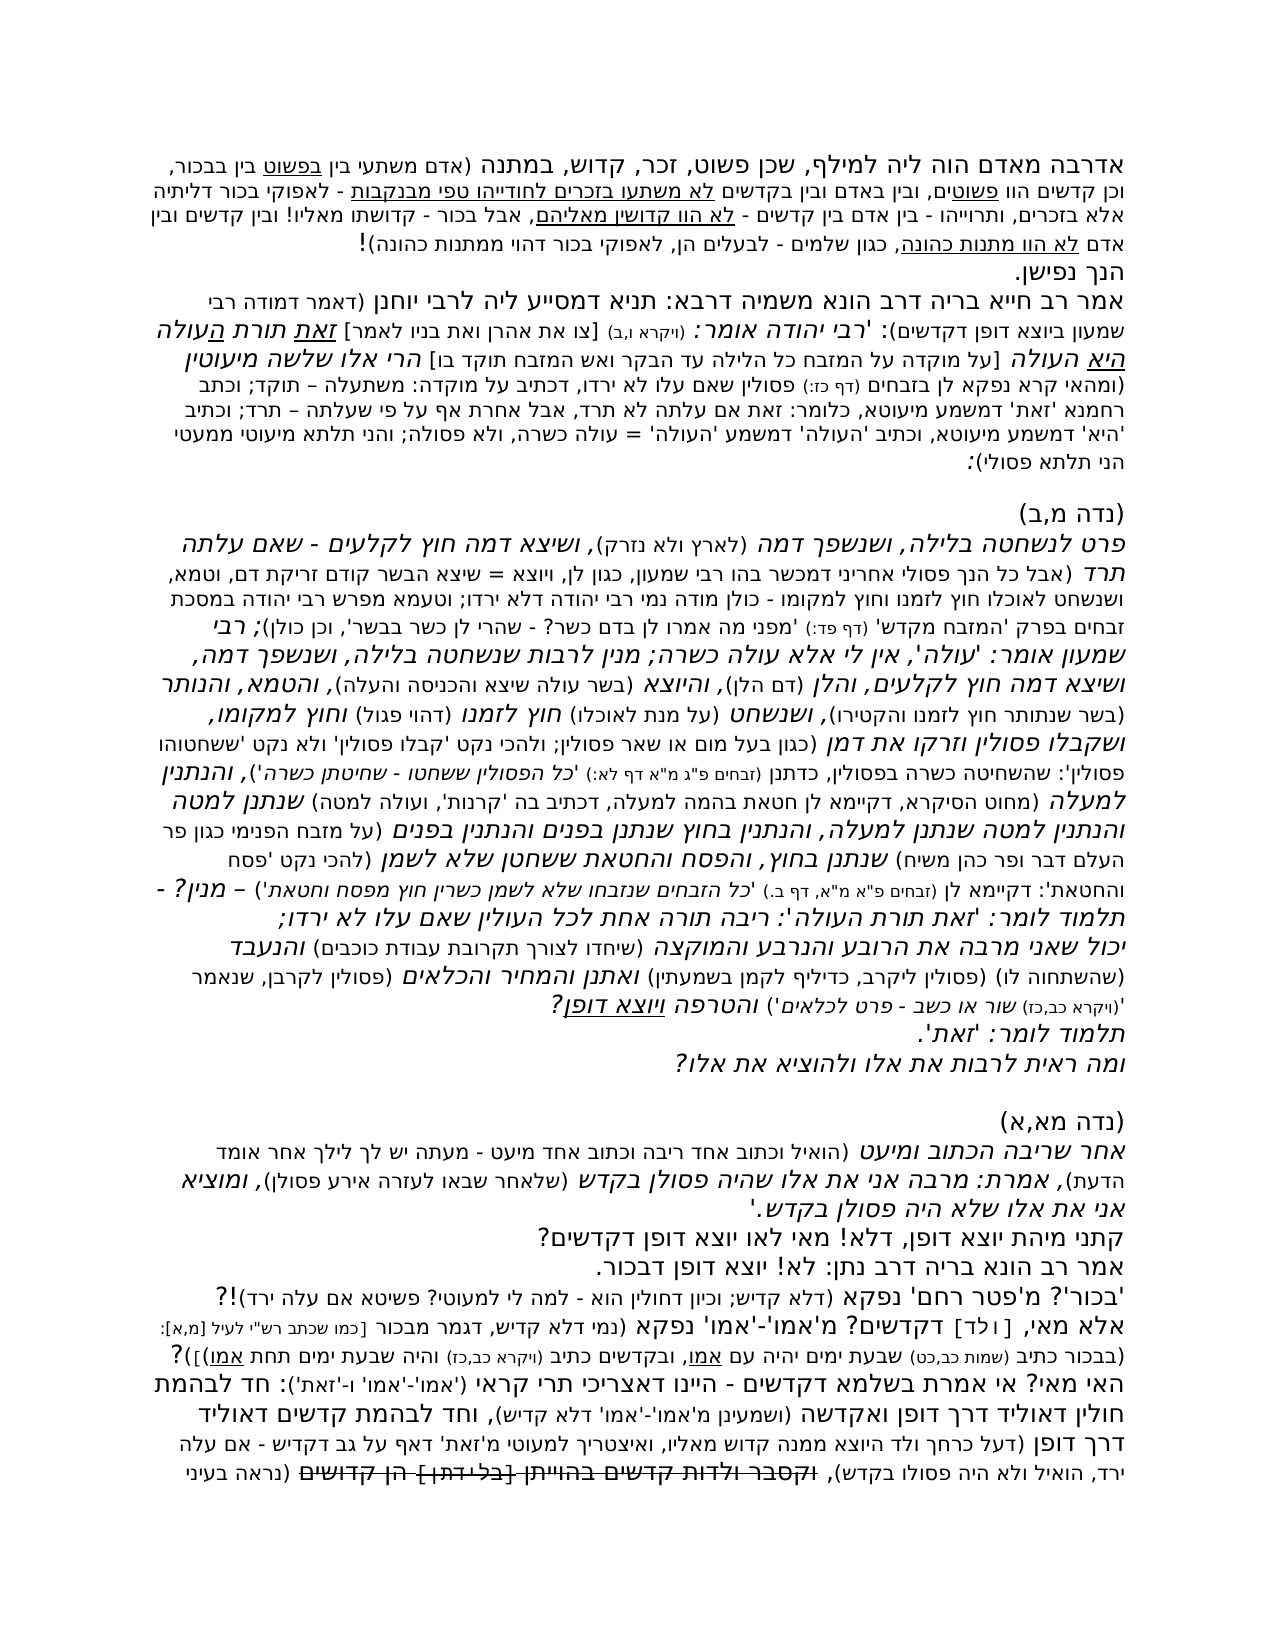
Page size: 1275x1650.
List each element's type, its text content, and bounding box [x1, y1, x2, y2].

text תלמוד לומר: 'זאת'. [150, 1020, 1125, 1049]
text קתני מיהת יוצא דופן, דלא! מאי לאו יוצא דופן דקדשים? [150, 1223, 1125, 1253]
text הנך נפישן. [150, 257, 1125, 286]
text אחר שריבה הכתוב ומיעט (הואיל וכתוב אחד ריבה וכתוב אחד מיעט - מעתה יש לך לילך אחר אומד הדעת), אמרת: מרבה אני את אלו שהיה פסולן בקדש (שלאחר שבאו לעזרה אירע פסולן), ומוציא אני את אלו שלא היה פסולן בקדש.' [150, 1136, 1125, 1223]
text האי מאי? אי אמרת בשלמא דקדשים - היינו דאצריכי תרי קראי ('אמו'-'אמו' ו-'זאת'): חד לבהמת חולין דאוליד דרך דופן ואקדשה (ושמעינן מ'אמו'-'אמו' דלא קדיש), וחד לבהמת קדשים דאוליד דרך דופן (דעל כרחך ולד היוצא ממנה קדוש מאליו, ואיצטריך למעוטי מ'זאת' דאף על גב דקדיש - אם עלה ירד, הואיל ולא היה פסולו בקדש), וקסבר ולדות קדשים בהוייתן [בלידתן] הן קדושים (נראה בעיני [150, 1369, 1125, 1487]
text אלא מאי, [ולד] דקדשים? מ'אמו'-'אמו' נפקא (נמי דלא קדיש, דגמר מבכור [כמו שכתב רש"י לעיל [מ,א]: (בבכור כתיב (שמות כב,כט) שבעת ימים יהיה עם אמו, ובקדשים כתיב (ויקרא כב,כז) והיה שבעת ימים תחת אמו)])? [150, 1311, 1125, 1369]
text פרט לנשחטה בלילה, ושנשפך דמה (לארץ ולא נזרק), ושיצא דמה חוץ לקלעים - שאם עלתה תרד (אבל כל הנך פסולי אחריני דמכשר בהו רבי שמעון, כגון לן, ויוצא = שיצא הבשר קודם זריקת דם, וטמא, ושנשחט לאוכלו חוץ לזמנו וחוץ למקומו - כולן מודה נמי רבי יהודה דלא ירדו; וטעמא מפרש רבי יהודה במסכת זבחים בפרק 'המזבח מקדש' (דף פד:) 'מפני מה אמרו לן בדם כשר? - שהרי לן כשר בבשר', וכן כולן); רבי שמעון אומר: 'עולה', אין לי אלא עולה כשרה; מנין לרבות שנשחטה בלילה, ושנשפך דמה, ושיצא דמה חוץ לקלעים, והלן (דם הלן), והיוצא (בשר עולה שיצא והכניסה והעלה), והטמא, והנותר (בשר שנתותר חוץ לזמנו והקטירו), ושנשחט (על מנת לאוכלו) חוץ לזמנו (דהוי פגול) וחוץ למקומו, ושקבלו פסולין וזרקו את דמן (כגון בעל מום או שאר פסולין; ולהכי נקט 'קבלו פסולין' ולא נקט 'ששחטוהו פסולין': שהשחיטה כשרה בפסולין, כדתנן (זבחים פ"ג מ"א דף לא:) 'כל הפסולין ששחטו - שחיטתן כשרה'), והנתנין למעלה (מחוט הסיקרא, דקיימא לן חטאת בהמה למעלה, דכתיב בה 'קרנות', ועולה למטה) שנתנן למטה והנתנין למטה שנתנן למעלה, והנתנין בחוץ שנתנן בפנים והנתנין בפנים (על מזבח הפנימי כגון פר העלם דבר ופר כהן משיח) שנתנן בחוץ, והפסח והחטאת ששחטן שלא לשמן (להכי נקט 'פסח והחטאת': דקיימא לן (זבחים פ"א מ"א, דף ב.) 'כל הזבחים שנזבחו שלא לשמן כשרין חוץ מפסח וחטאת') – מנין? - תלמוד לומר: 'זאת תורת העולה': ריבה תורה אחת לכל העולין שאם עלו לא ירדו; [150, 529, 1125, 932]
text אדרבה מאדם הוה ליה למילף, שכן פשוט, זכר, קדוש, במתנה (אדם משתעי בין בפשוט בין בבכור, וכן קדשים הוו פשוטים, ובין באדם ובין בקדשים לא משתעו בזכרים לחודייהו טפי מבנקבות - לאפוקי בכור דליתיה אלא בזכרים, ותרוייהו - בין אדם בין קדשים - לא הוו קדושין מאליהם, אבל בכור - קדושתו מאליו! ובין קדשים ובין אדם לא הוו מתנות כהונה, כגון שלמים - לבעלים הן, לאפוקי בכור דהוי ממתנות כהונה)! [150, 150, 1125, 257]
text אמר רב הונא בריה דרב נתן: לא! יוצא דופן דבכור. [150, 1253, 1125, 1282]
text (נדה מ,ב) [150, 499, 1125, 529]
text ומה ראית לרבות את אלו ולהוציא את אלו? [150, 1049, 1125, 1078]
text יכול שאני מרבה את הרובע והנרבע והמוקצה (שיחדו לצורך תקרובת עבודת כוכבים) והנעבד (שהשתחוה לו) (פסולין ליקרב, כדיליף לקמן בשמעתין) ואתנן והמחיר והכלאים (פסולין לקרבן, שנאמר '(ויקרא כב,כז) שור או כשב - פרט לכלאים') והטרפה ויוצא דופן? [150, 932, 1125, 1020]
text אמר רב חייא בריה דרב הונא משמיה דרבא: תניא דמסייע ליה לרבי יוחנן (דאמר דמודה רבי שמעון ביוצא דופן דקדשים): 'רבי יהודה אומר: (ויקרא ו,ב) [צו את אהרן ואת בניו לאמר] זאת תורת העולה היא העולה [על מוקדה על המזבח כל הלילה עד הבקר ואש המזבח תוקד בו] הרי אלו שלשה מיעוטין (ומהאי קרא נפקא לן בזבחים (דף כז:) פסולין שאם עלו לא ירדו, דכתיב על מוקדה: משתעלה – תוקד; וכתב רחמנא 'זאת' דמשמע מיעוטא, כלומר: זאת אם עלתה לא תרד, אבל אחרת אף על פי שעלתה – תרד; וכתיב 'היא' דמשמע מיעוטא, וכתיב 'העולה' דמשמע 'העולה' = עולה כשרה, ולא פסולה; והני תלתא מיעוטי ממעטי הני תלתא פסולי): [150, 286, 1125, 476]
text (נדה מא,א) [150, 1107, 1125, 1136]
text 'בכור'? מ'פטר רחם' נפקא (דלא קדיש; וכיון דחולין הוא - למה לי למעוטי? פשיטא אם עלה ירד)!? [150, 1282, 1125, 1311]
